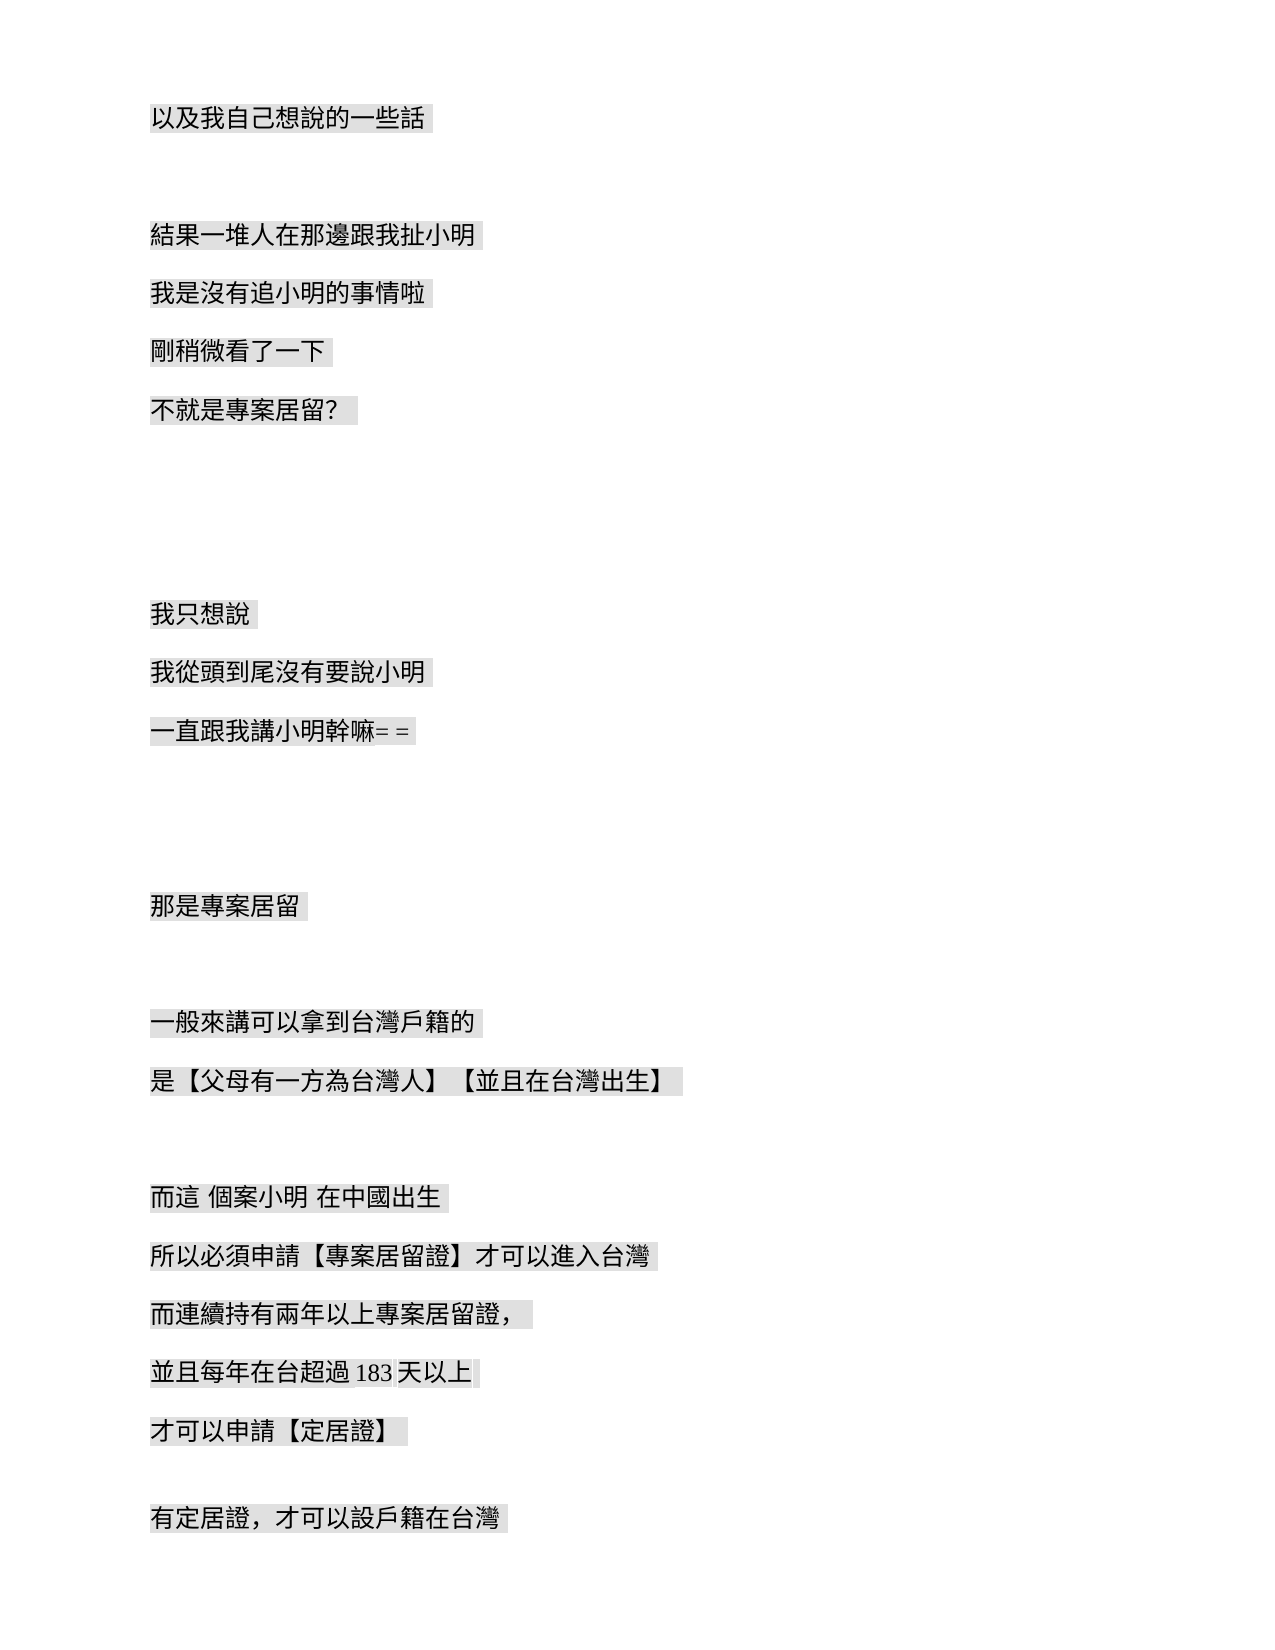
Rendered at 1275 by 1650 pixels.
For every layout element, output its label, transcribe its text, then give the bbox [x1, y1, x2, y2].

text 以及我自己想說的一些話 結果一堆人在那邊跟我扯小明 我是沒有追小明的事情啦 剛稍微看了一下 不就是專案居留？ 我只想說 我從頭到尾沒有要說小明 一直跟我講小明幹嘛= = 那是專案居留 一般來講可以拿到台灣戶籍的 是【父母有一方為台灣人】【並且在台灣出生】 而這 個案小明 在中國出生 所以必須申請【專案居留證】才可以進入台灣 而連續持有兩年以上專案居留證， 並且每年在台超過183天以上 才可以申請【定居證】 有定居證，才可以設戶籍在台灣 [150, 75, 1125, 1563]
